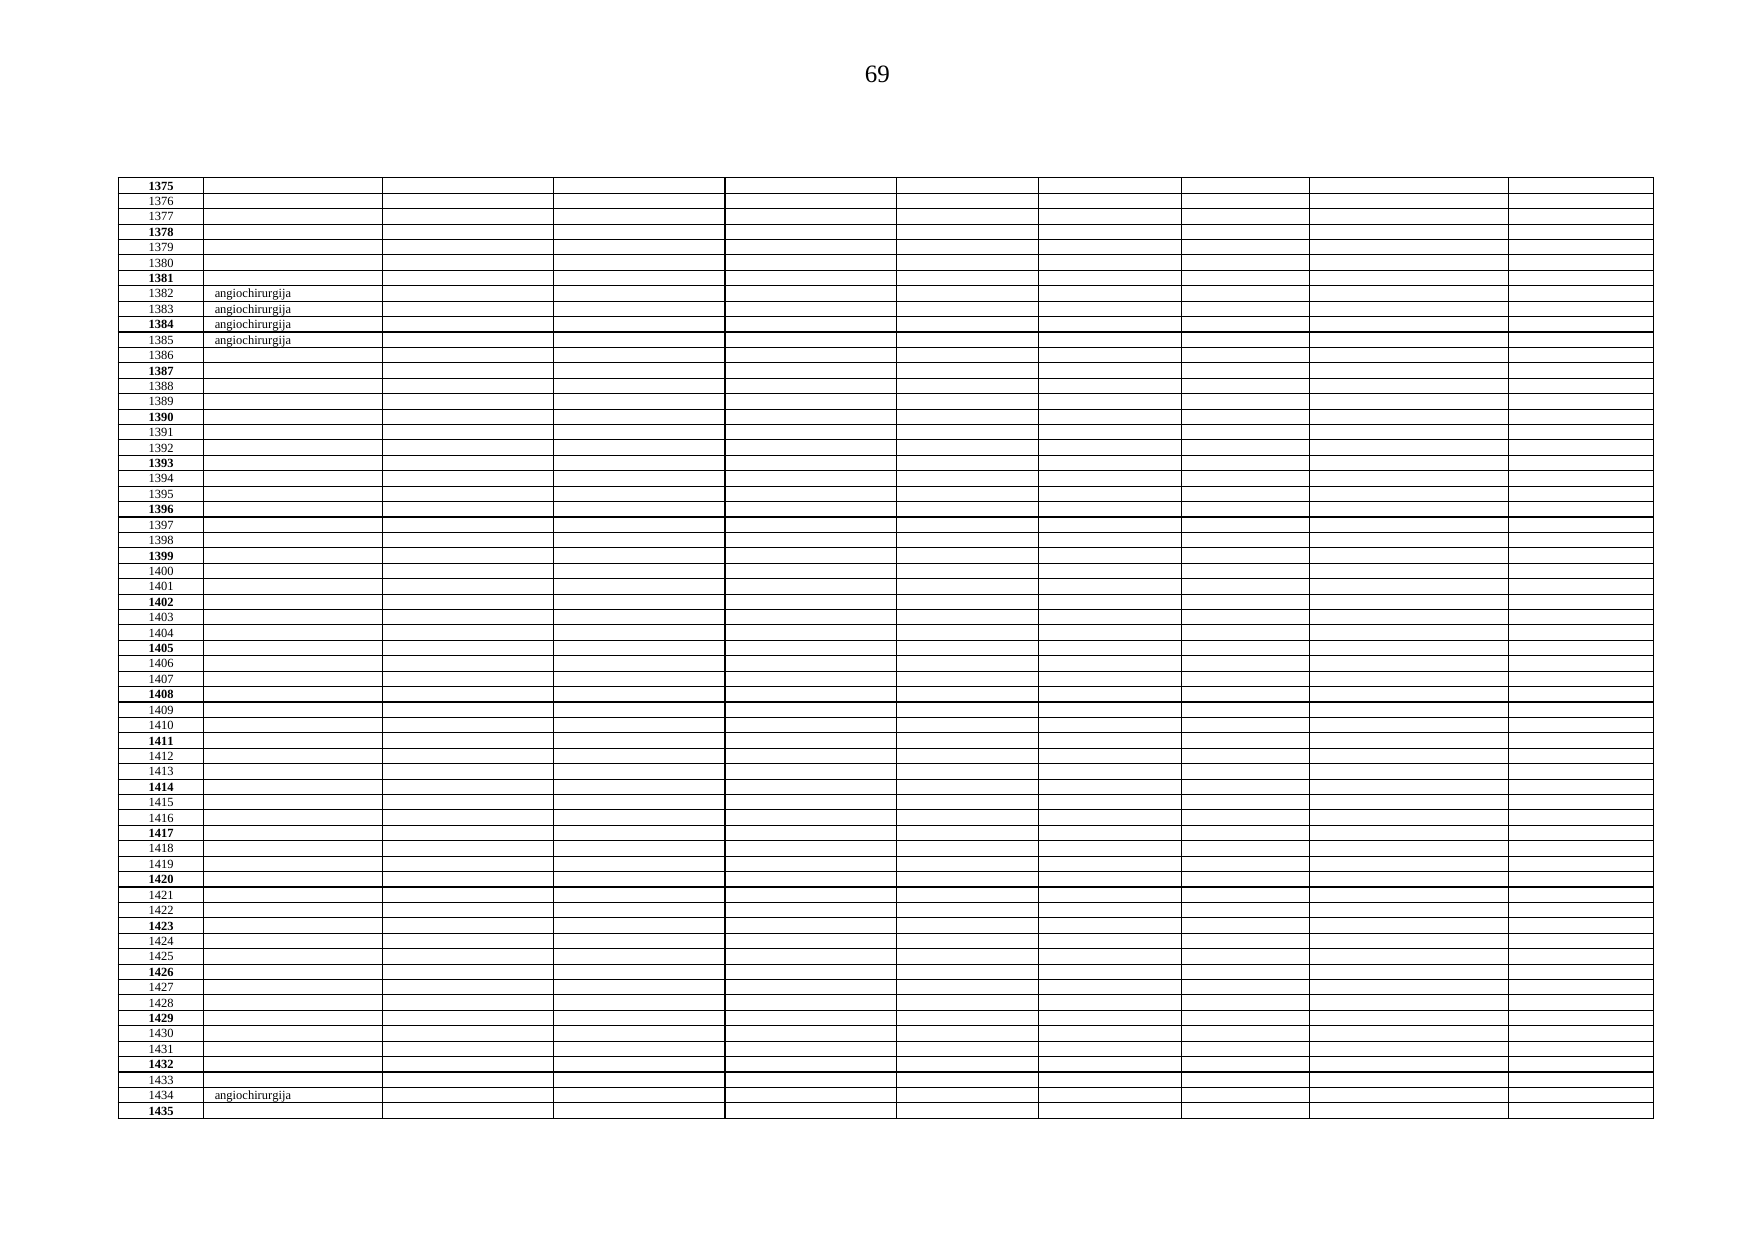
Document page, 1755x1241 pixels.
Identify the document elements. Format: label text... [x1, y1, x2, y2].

table_cell [383, 240, 553, 254]
table_cell [383, 471, 553, 486]
table_cell [204, 703, 382, 717]
table_cell [1182, 1057, 1309, 1071]
table_cell [1182, 425, 1309, 439]
table_cell [383, 363, 553, 378]
table_cell [1310, 579, 1508, 593]
table_cell [204, 518, 382, 532]
table_cell [897, 333, 1038, 347]
table_cell [897, 425, 1038, 439]
table_cell [383, 841, 553, 856]
table_cell [1039, 1026, 1181, 1041]
table_cell [1039, 687, 1181, 701]
table_cell [383, 687, 553, 701]
table_cell [383, 518, 553, 532]
table_cell [1509, 857, 1653, 871]
table_cell [897, 841, 1038, 856]
table_cell [383, 456, 553, 470]
table_cell [897, 1103, 1038, 1118]
table_cell [554, 394, 724, 408]
table_cell [1310, 286, 1508, 301]
table_cell [1039, 595, 1181, 609]
table_cell [897, 564, 1038, 578]
table_cell [204, 857, 382, 871]
table_cell [1310, 271, 1508, 285]
table_cell [1310, 1011, 1508, 1025]
table_cell [726, 980, 896, 994]
table_cell [1182, 379, 1309, 393]
table_cell [1039, 209, 1181, 223]
table_cell [383, 625, 553, 640]
table_cell [897, 348, 1038, 362]
table_cell [1182, 795, 1309, 809]
table_cell [1182, 888, 1309, 902]
table_cell [1182, 965, 1309, 979]
table_cell [897, 194, 1038, 208]
table_cell [1509, 225, 1653, 239]
table_cell [383, 255, 553, 270]
table_cell [1310, 749, 1508, 763]
table_cell 1399 [119, 548, 203, 563]
table_cell [726, 1088, 896, 1102]
table_cell [897, 718, 1038, 732]
table_cell 1380 [119, 255, 203, 270]
table_cell [726, 733, 896, 748]
table_cell [1509, 656, 1653, 671]
table_cell [1039, 841, 1181, 856]
table_cell [1509, 980, 1653, 994]
table_cell 1406 [119, 656, 203, 671]
table_cell [1182, 394, 1309, 408]
table_cell [554, 595, 724, 609]
table_cell [726, 286, 896, 301]
table_cell [1182, 502, 1309, 516]
table_cell [554, 502, 724, 516]
table_cell [1310, 548, 1508, 563]
table_cell [554, 533, 724, 547]
table_cell [204, 641, 382, 655]
table_cell [383, 872, 553, 886]
table_cell [1509, 1042, 1653, 1056]
table_cell 1407 [119, 672, 203, 686]
table_cell [1039, 1073, 1181, 1087]
table_cell [1310, 888, 1508, 902]
table_cell 1394 [119, 471, 203, 486]
table_cell 1408 [119, 687, 203, 701]
table_cell [1509, 872, 1653, 886]
table_cell [383, 1073, 553, 1087]
table_cell [204, 410, 382, 424]
table_cell [1310, 456, 1508, 470]
table_cell [897, 934, 1038, 948]
table_cell [554, 255, 724, 270]
table_cell [1509, 255, 1653, 270]
table_cell [1039, 178, 1181, 193]
table_cell [383, 733, 553, 748]
table_cell [383, 1088, 553, 1102]
table_cell [383, 980, 553, 994]
table_cell [726, 410, 896, 424]
table_cell [1310, 379, 1508, 393]
table_cell [897, 440, 1038, 455]
table_cell [1039, 980, 1181, 994]
table_cell [1310, 780, 1508, 794]
table_cell [554, 1073, 724, 1087]
table_cell 1404 [119, 625, 203, 640]
table_cell [1039, 826, 1181, 840]
table_cell [1509, 934, 1653, 948]
table_cell [1039, 857, 1181, 871]
table_cell [554, 733, 724, 748]
table_cell [1039, 302, 1181, 316]
table_cell [1039, 456, 1181, 470]
table_cell 1387 [119, 363, 203, 378]
table_cell [554, 363, 724, 378]
table_cell [1182, 780, 1309, 794]
table_cell [1182, 1026, 1309, 1041]
table_cell [897, 410, 1038, 424]
table_cell [1310, 857, 1508, 871]
table_cell [1182, 1011, 1309, 1025]
table_cell [204, 733, 382, 748]
table_cell [1509, 780, 1653, 794]
table_cell [897, 672, 1038, 686]
table_cell [897, 1073, 1038, 1087]
table_cell [1509, 1057, 1653, 1071]
table_cell [1039, 271, 1181, 285]
table_cell [1509, 348, 1653, 362]
table_cell [1310, 795, 1508, 809]
table_cell [1509, 903, 1653, 917]
table_cell [383, 703, 553, 717]
table_cell [897, 1057, 1038, 1071]
table_cell [1039, 240, 1181, 254]
table_cell [897, 548, 1038, 563]
table_cell [726, 564, 896, 578]
table_cell [1509, 410, 1653, 424]
table_cell [554, 764, 724, 778]
table_cell [897, 1042, 1038, 1056]
table_cell [1182, 1088, 1309, 1102]
table_cell [383, 440, 553, 455]
table_cell [1039, 410, 1181, 424]
table_cell [897, 826, 1038, 840]
table_cell [1182, 1103, 1309, 1118]
table_cell [554, 487, 724, 501]
table_cell [897, 271, 1038, 285]
table_cell [726, 749, 896, 763]
table_cell [726, 379, 896, 393]
table_cell 1419 [119, 857, 203, 871]
table_cell [1310, 764, 1508, 778]
table_cell [726, 841, 896, 856]
table_cell [554, 333, 724, 347]
table_cell [1310, 625, 1508, 640]
table_cell [1310, 178, 1508, 193]
table_cell [204, 363, 382, 378]
table_cell [1509, 240, 1653, 254]
table_cell [897, 965, 1038, 979]
table_cell [383, 826, 553, 840]
table_cell [1182, 826, 1309, 840]
table_cell [1310, 209, 1508, 223]
table_cell 1379 [119, 240, 203, 254]
table_cell [1509, 1088, 1653, 1102]
table_cell [383, 795, 553, 809]
table_cell [897, 857, 1038, 871]
table_cell [554, 471, 724, 486]
table_cell [1310, 240, 1508, 254]
table_cell [1310, 533, 1508, 547]
table_cell [1509, 564, 1653, 578]
table_cell [383, 610, 553, 624]
table_cell [1310, 980, 1508, 994]
table_cell [1182, 487, 1309, 501]
table_cell [383, 225, 553, 239]
table_cell 1420 [119, 872, 203, 886]
table_cell [1039, 333, 1181, 347]
table_cell [1182, 718, 1309, 732]
table_cell 1433 [119, 1073, 203, 1087]
table_cell [1509, 625, 1653, 640]
table_cell [1509, 286, 1653, 301]
table_cell 1432 [119, 1057, 203, 1071]
table_cell [204, 1042, 382, 1056]
table_cell [1509, 810, 1653, 825]
table_cell [1039, 810, 1181, 825]
table_cell [1509, 487, 1653, 501]
table_cell [726, 471, 896, 486]
table_cell [897, 225, 1038, 239]
table_cell [1509, 1103, 1653, 1118]
table_cell [1509, 456, 1653, 470]
table_cell [726, 1073, 896, 1087]
table_cell [204, 780, 382, 794]
table_cell 1400 [119, 564, 203, 578]
table_cell [554, 857, 724, 871]
table_cell [1039, 795, 1181, 809]
table_cell [1039, 394, 1181, 408]
table_cell [554, 918, 724, 933]
table_cell [1310, 317, 1508, 331]
table_cell [383, 918, 553, 933]
table_cell [1509, 795, 1653, 809]
table_cell [1039, 348, 1181, 362]
table_cell [1509, 918, 1653, 933]
table_cell 1393 [119, 456, 203, 470]
table_cell [204, 1103, 382, 1118]
table_cell [554, 1103, 724, 1118]
table_cell [726, 518, 896, 532]
table_cell [554, 641, 724, 655]
table_cell [1182, 995, 1309, 1010]
table_cell [897, 703, 1038, 717]
table_cell [897, 579, 1038, 593]
table_cell [1310, 949, 1508, 963]
table_cell [1509, 610, 1653, 624]
table_cell 1396 [119, 502, 203, 516]
table_cell [726, 595, 896, 609]
table_cell [383, 718, 553, 732]
table_cell [204, 749, 382, 763]
table_cell [204, 810, 382, 825]
table_cell [204, 456, 382, 470]
table_cell [1509, 764, 1653, 778]
table_cell [897, 749, 1038, 763]
table_cell [1310, 1103, 1508, 1118]
table_cell [1509, 949, 1653, 963]
table_cell [554, 888, 724, 902]
table_cell [897, 302, 1038, 316]
table_cell [204, 194, 382, 208]
table_cell 1409 [119, 703, 203, 717]
table_cell [204, 579, 382, 593]
table_cell [1182, 641, 1309, 655]
table_cell [1310, 1042, 1508, 1056]
table_cell [554, 271, 724, 285]
table_cell [1039, 471, 1181, 486]
table_cell [1509, 687, 1653, 701]
table_cell [204, 980, 382, 994]
table_cell [726, 1057, 896, 1071]
table_cell [383, 194, 553, 208]
table_cell [383, 1057, 553, 1071]
table_cell [1182, 949, 1309, 963]
table_cell [383, 995, 553, 1010]
table_cell [1182, 209, 1309, 223]
table_cell [1310, 518, 1508, 532]
table_cell [383, 1042, 553, 1056]
table_cell [897, 317, 1038, 331]
table_cell [554, 225, 724, 239]
table_cell 1401 [119, 579, 203, 593]
table_cell [204, 440, 382, 455]
table_cell [554, 965, 724, 979]
table_cell 1402 [119, 595, 203, 609]
table_cell [1039, 225, 1181, 239]
table_cell [204, 934, 382, 948]
table_cell 1383 [119, 302, 203, 316]
table_cell [1509, 1011, 1653, 1025]
table_cell [726, 363, 896, 378]
table_cell [204, 225, 382, 239]
table_cell [204, 610, 382, 624]
table_cell [726, 440, 896, 455]
table_cell [1182, 579, 1309, 593]
table_cell [897, 641, 1038, 655]
table_cell 1422 [119, 903, 203, 917]
table_cell [1039, 363, 1181, 378]
table_cell [204, 826, 382, 840]
table_cell [726, 579, 896, 593]
table_cell [1509, 718, 1653, 732]
table_cell [897, 487, 1038, 501]
table_cell [726, 641, 896, 655]
table_cell [204, 240, 382, 254]
table_cell 1417 [119, 826, 203, 840]
table_cell [897, 502, 1038, 516]
table_cell [1039, 564, 1181, 578]
table_cell [554, 1042, 724, 1056]
table_cell 1389 [119, 394, 203, 408]
table_cell [726, 1011, 896, 1025]
table_cell [1182, 225, 1309, 239]
table_cell [1310, 733, 1508, 748]
table_cell 1385 [119, 333, 203, 347]
table_cell [1039, 518, 1181, 532]
table_cell [897, 595, 1038, 609]
table_cell [1310, 718, 1508, 732]
table_cell [897, 394, 1038, 408]
table_cell [726, 703, 896, 717]
table_cell [897, 733, 1038, 748]
table_cell 1427 [119, 980, 203, 994]
table_cell [1182, 656, 1309, 671]
table_cell 1425 [119, 949, 203, 963]
table_cell [1182, 240, 1309, 254]
table_cell [383, 888, 553, 902]
table_cell [204, 1026, 382, 1041]
table_cell [726, 903, 896, 917]
table_cell [897, 625, 1038, 640]
table_cell [1039, 379, 1181, 393]
table_cell [1509, 440, 1653, 455]
table_cell [1039, 733, 1181, 748]
table_cell 1416 [119, 810, 203, 825]
table_cell [1509, 1026, 1653, 1041]
table_cell [1039, 502, 1181, 516]
table_cell [726, 548, 896, 563]
table_cell [1039, 1057, 1181, 1071]
table_cell [1310, 1073, 1508, 1087]
table_cell 1424 [119, 934, 203, 948]
table_cell [383, 533, 553, 547]
table_cell [1509, 518, 1653, 532]
table_cell [1182, 564, 1309, 578]
table_cell [383, 209, 553, 223]
table_cell [1182, 703, 1309, 717]
table_cell [554, 1057, 724, 1071]
table_cell 1395 [119, 487, 203, 501]
table_cell [554, 410, 724, 424]
table_cell [1310, 1057, 1508, 1071]
table_cell [1182, 548, 1309, 563]
table_cell [383, 1103, 553, 1118]
table_cell [1509, 641, 1653, 655]
table_cell [726, 872, 896, 886]
table_cell [1182, 733, 1309, 748]
table_cell [897, 918, 1038, 933]
table_cell [1509, 302, 1653, 316]
table_cell [726, 965, 896, 979]
table_cell [383, 656, 553, 671]
table_cell 1386 [119, 348, 203, 362]
table_cell [726, 888, 896, 902]
table_cell 1412 [119, 749, 203, 763]
table_cell [204, 872, 382, 886]
table_cell [1182, 918, 1309, 933]
table_cell [1039, 672, 1181, 686]
table_cell [897, 610, 1038, 624]
table_cell [726, 302, 896, 316]
table_cell 1431 [119, 1042, 203, 1056]
table_cell [1509, 672, 1653, 686]
table_cell [554, 672, 724, 686]
table_cell [1310, 903, 1508, 917]
table_cell [1182, 749, 1309, 763]
table_cell 1428 [119, 995, 203, 1010]
table_cell [897, 949, 1038, 963]
table_cell [204, 918, 382, 933]
table_cell [1039, 487, 1181, 501]
table_cell [1310, 394, 1508, 408]
table_cell [726, 502, 896, 516]
table_cell [1039, 625, 1181, 640]
table_cell [1182, 410, 1309, 424]
table_cell [1039, 1011, 1181, 1025]
table_cell [1182, 1073, 1309, 1087]
table_cell [1182, 672, 1309, 686]
table_cell [1310, 425, 1508, 439]
table_cell [897, 178, 1038, 193]
table_cell [1182, 348, 1309, 362]
table_cell [897, 888, 1038, 902]
table_cell [1310, 965, 1508, 979]
table_cell [204, 271, 382, 285]
table_cell 1378 [119, 225, 203, 239]
table_cell [383, 487, 553, 501]
table_cell [204, 1057, 382, 1071]
table_cell [726, 487, 896, 501]
table_cell [897, 471, 1038, 486]
table_cell [1039, 780, 1181, 794]
table_cell [897, 1011, 1038, 1025]
table_cell 1434 [119, 1088, 203, 1102]
table_cell [1509, 965, 1653, 979]
table_cell 1392 [119, 440, 203, 455]
table_cell 1376 [119, 194, 203, 208]
table_cell [726, 240, 896, 254]
table_cell [554, 440, 724, 455]
table_cell [1182, 872, 1309, 886]
table_cell 1430 [119, 1026, 203, 1041]
table_cell [726, 225, 896, 239]
table_cell [1509, 595, 1653, 609]
table_cell [1509, 194, 1653, 208]
table_cell [383, 317, 553, 331]
table_cell [1310, 672, 1508, 686]
table_cell [554, 995, 724, 1010]
table_cell [1310, 872, 1508, 886]
table_cell [1182, 302, 1309, 316]
table_cell [204, 841, 382, 856]
table_cell [1310, 703, 1508, 717]
table_cell [897, 533, 1038, 547]
table_cell [1509, 703, 1653, 717]
table_cell [554, 1011, 724, 1025]
table_cell [1310, 471, 1508, 486]
table_cell [554, 872, 724, 886]
table_cell [1182, 178, 1309, 193]
table_cell angiochirurgija [204, 317, 382, 331]
table_cell angiochirurgija [204, 286, 382, 301]
table_cell [204, 502, 382, 516]
table_cell [1039, 548, 1181, 563]
table_cell [204, 595, 382, 609]
table_cell [1039, 440, 1181, 455]
table_cell [383, 579, 553, 593]
table_cell [1182, 363, 1309, 378]
table_cell [726, 317, 896, 331]
table_cell [1039, 1088, 1181, 1102]
table_cell 1423 [119, 918, 203, 933]
table_cell [383, 672, 553, 686]
table_cell [204, 888, 382, 902]
table_cell [383, 780, 553, 794]
table_cell [897, 764, 1038, 778]
table_cell [1182, 934, 1309, 948]
table_cell [204, 425, 382, 439]
table_cell [726, 610, 896, 624]
table_cell [1182, 518, 1309, 532]
table_cell [204, 379, 382, 393]
table_cell [204, 625, 382, 640]
table_cell [1310, 641, 1508, 655]
table_cell angiochirurgija [204, 1088, 382, 1102]
table_cell [1182, 903, 1309, 917]
table_cell [204, 949, 382, 963]
table_cell [554, 286, 724, 301]
table_cell [897, 363, 1038, 378]
table_cell [204, 903, 382, 917]
table_cell [554, 826, 724, 840]
table_cell [1182, 687, 1309, 701]
table_cell [726, 625, 896, 640]
table_cell 1382 [119, 286, 203, 301]
table_cell [204, 471, 382, 486]
table_cell [1509, 271, 1653, 285]
table_cell [204, 255, 382, 270]
table_cell [726, 934, 896, 948]
table_cell [1182, 471, 1309, 486]
table_cell [204, 564, 382, 578]
table_cell [726, 178, 896, 193]
table_cell [1509, 733, 1653, 748]
table_cell [726, 348, 896, 362]
table_cell [554, 610, 724, 624]
table_cell [1182, 317, 1309, 331]
table_cell [554, 240, 724, 254]
table_cell [1310, 841, 1508, 856]
table_cell [383, 857, 553, 871]
table_cell [383, 548, 553, 563]
table_cell [554, 579, 724, 593]
table_cell [383, 764, 553, 778]
table_cell [726, 1026, 896, 1041]
table_cell [383, 302, 553, 316]
table_cell [1509, 425, 1653, 439]
table_cell [1310, 194, 1508, 208]
table_cell [554, 1088, 724, 1102]
table_cell [554, 518, 724, 532]
table_cell [383, 1026, 553, 1041]
table_cell [1509, 841, 1653, 856]
table_cell [1039, 317, 1181, 331]
table_cell [204, 209, 382, 223]
table_cell angiochirurgija [204, 302, 382, 316]
table_cell [1182, 857, 1309, 871]
table_cell [1039, 965, 1181, 979]
table_cell [726, 687, 896, 701]
table_cell [1182, 286, 1309, 301]
table_cell [554, 178, 724, 193]
table_cell [726, 1042, 896, 1056]
table_cell [897, 518, 1038, 532]
table_cell [204, 795, 382, 809]
table_cell [1310, 410, 1508, 424]
table_cell [383, 641, 553, 655]
table_cell [1310, 918, 1508, 933]
table_cell [1039, 255, 1181, 270]
table_cell [554, 379, 724, 393]
table_cell [204, 965, 382, 979]
table_cell [554, 625, 724, 640]
table_cell 1415 [119, 795, 203, 809]
table_cell [726, 333, 896, 347]
table_cell [383, 286, 553, 301]
table_cell [1182, 271, 1309, 285]
table_cell [383, 379, 553, 393]
table_cell [1182, 841, 1309, 856]
table_cell [1310, 810, 1508, 825]
table_cell [1310, 934, 1508, 948]
table_cell [204, 656, 382, 671]
table_cell [554, 949, 724, 963]
table_cell [1039, 888, 1181, 902]
table_cell [1182, 610, 1309, 624]
table_cell [554, 687, 724, 701]
table_cell [897, 255, 1038, 270]
table_cell [897, 980, 1038, 994]
table_cell 1429 [119, 1011, 203, 1025]
table_cell [1182, 764, 1309, 778]
table_cell [897, 656, 1038, 671]
table_cell 1414 [119, 780, 203, 794]
table_cell [204, 178, 382, 193]
table_cell [1039, 579, 1181, 593]
table_cell [554, 348, 724, 362]
table_cell [897, 810, 1038, 825]
table_cell [1039, 995, 1181, 1010]
table_cell [726, 764, 896, 778]
table_cell [726, 672, 896, 686]
table_cell [204, 718, 382, 732]
table_cell [554, 656, 724, 671]
table_cell [554, 903, 724, 917]
table_cell [1509, 995, 1653, 1010]
table_cell [383, 502, 553, 516]
table_cell [383, 348, 553, 362]
table_cell [1182, 1042, 1309, 1056]
table_cell [554, 548, 724, 563]
table_cell [1509, 471, 1653, 486]
table_cell [1039, 641, 1181, 655]
table_cell [554, 564, 724, 578]
table_cell [726, 456, 896, 470]
table_cell [383, 394, 553, 408]
table_cell [726, 656, 896, 671]
table_cell [554, 703, 724, 717]
table_cell [383, 333, 553, 347]
table_cell [1509, 333, 1653, 347]
table_cell [383, 564, 553, 578]
table_cell [1310, 687, 1508, 701]
table_cell [1039, 934, 1181, 948]
table_cell [726, 826, 896, 840]
table_cell [383, 965, 553, 979]
table_cell [1310, 225, 1508, 239]
table_cell [554, 810, 724, 825]
table_cell 1391 [119, 425, 203, 439]
table_cell [554, 841, 724, 856]
table_cell [897, 379, 1038, 393]
table_cell [726, 255, 896, 270]
table_cell [1310, 610, 1508, 624]
table_cell 1398 [119, 533, 203, 547]
table_cell 1421 [119, 888, 203, 902]
table_cell [726, 194, 896, 208]
table_cell [1039, 610, 1181, 624]
table_cell [554, 302, 724, 316]
table_cell [1310, 255, 1508, 270]
table_cell [204, 533, 382, 547]
table_cell 1403 [119, 610, 203, 624]
table_cell [726, 795, 896, 809]
table_cell [1039, 194, 1181, 208]
table_cell [1039, 764, 1181, 778]
table_cell [726, 949, 896, 963]
table_cell [554, 795, 724, 809]
table_cell [1182, 810, 1309, 825]
table_cell [1039, 918, 1181, 933]
table_cell [1182, 533, 1309, 547]
table_cell [383, 949, 553, 963]
table_cell [204, 487, 382, 501]
table_cell [726, 995, 896, 1010]
table_cell [204, 394, 382, 408]
table_cell [1182, 194, 1309, 208]
table_cell 1410 [119, 718, 203, 732]
table_cell [1039, 1042, 1181, 1056]
table_cell [726, 857, 896, 871]
table_cell [1182, 255, 1309, 270]
table_cell [1310, 333, 1508, 347]
table_cell [554, 209, 724, 223]
table_cell [554, 980, 724, 994]
table_cell [1310, 1026, 1508, 1041]
table_cell [1509, 548, 1653, 563]
table_cell [554, 317, 724, 331]
table_cell [1509, 379, 1653, 393]
table_cell [554, 1026, 724, 1041]
table_cell [383, 425, 553, 439]
table_cell [1509, 533, 1653, 547]
table_cell 1426 [119, 965, 203, 979]
table_cell [726, 533, 896, 547]
table_cell [554, 718, 724, 732]
table_cell [1509, 502, 1653, 516]
table_cell 1418 [119, 841, 203, 856]
table_cell [554, 425, 724, 439]
table_cell [1039, 425, 1181, 439]
table_cell [1509, 363, 1653, 378]
table_cell 1375 [119, 178, 203, 193]
table_cell [383, 810, 553, 825]
table_cell 1435 [119, 1103, 203, 1118]
table_cell [1509, 826, 1653, 840]
table_cell [897, 995, 1038, 1010]
table_cell [1039, 749, 1181, 763]
table_cell [1310, 826, 1508, 840]
table_cell [897, 687, 1038, 701]
table_cell 1413 [119, 764, 203, 778]
table_cell [383, 903, 553, 917]
table_cell [383, 595, 553, 609]
table_cell [1509, 888, 1653, 902]
table_cell [897, 1026, 1038, 1041]
table_cell [726, 780, 896, 794]
table_cell [1039, 703, 1181, 717]
table_cell [726, 271, 896, 285]
table_cell [726, 810, 896, 825]
table_cell [383, 1011, 553, 1025]
table_cell [204, 672, 382, 686]
table_cell [726, 425, 896, 439]
table_cell [204, 995, 382, 1010]
table_cell [897, 456, 1038, 470]
table_cell [1039, 656, 1181, 671]
table_cell 1388 [119, 379, 203, 393]
table_cell [897, 1088, 1038, 1102]
table_cell [554, 749, 724, 763]
table_cell [897, 240, 1038, 254]
table_cell [1039, 903, 1181, 917]
table_cell [1509, 1073, 1653, 1087]
table_cell [1182, 595, 1309, 609]
table_cell 1411 [119, 733, 203, 748]
table_cell [1310, 440, 1508, 455]
table_cell [1310, 564, 1508, 578]
table_cell [1039, 286, 1181, 301]
table_cell [897, 795, 1038, 809]
table_cell [726, 394, 896, 408]
table_cell 1384 [119, 317, 203, 331]
table_cell [1310, 487, 1508, 501]
table_cell [1182, 333, 1309, 347]
table_cell [1182, 456, 1309, 470]
table_cell [726, 209, 896, 223]
table_cell [1310, 656, 1508, 671]
table_cell [1039, 533, 1181, 547]
table_cell [897, 286, 1038, 301]
table_cell [1182, 440, 1309, 455]
table_cell 1397 [119, 518, 203, 532]
table_cell [204, 687, 382, 701]
table_cell [726, 1103, 896, 1118]
table_cell [897, 780, 1038, 794]
table_cell [204, 1073, 382, 1087]
table_cell [1509, 178, 1653, 193]
table_cell [383, 178, 553, 193]
table_cell [1039, 1103, 1181, 1118]
table_cell [726, 918, 896, 933]
table_cell [204, 348, 382, 362]
table_cell [1310, 1088, 1508, 1102]
table_cell [1310, 302, 1508, 316]
table_cell [1310, 995, 1508, 1010]
table_cell [383, 749, 553, 763]
table_cell [1509, 579, 1653, 593]
table_cell [554, 780, 724, 794]
table_cell [726, 718, 896, 732]
table_cell angiochirurgija [204, 333, 382, 347]
table_cell [897, 872, 1038, 886]
table_cell [1182, 625, 1309, 640]
table_cell [383, 410, 553, 424]
table_cell 1381 [119, 271, 203, 285]
table_cell [1509, 394, 1653, 408]
table_cell [554, 934, 724, 948]
table_cell 1377 [119, 209, 203, 223]
table_cell [204, 1011, 382, 1025]
table_cell [204, 764, 382, 778]
table_cell [897, 209, 1038, 223]
table_cell [383, 934, 553, 948]
table_cell [1509, 749, 1653, 763]
table_cell [554, 456, 724, 470]
table_cell 1390 [119, 410, 203, 424]
table_cell [1182, 980, 1309, 994]
table_cell [1310, 595, 1508, 609]
table_cell [383, 271, 553, 285]
table_cell [1039, 872, 1181, 886]
table_cell [1310, 363, 1508, 378]
table_cell [1509, 209, 1653, 223]
table_cell [1039, 949, 1181, 963]
table_cell [554, 194, 724, 208]
table_cell [204, 548, 382, 563]
table_cell [1310, 348, 1508, 362]
table_cell 1405 [119, 641, 203, 655]
table_cell [897, 903, 1038, 917]
table_cell [1509, 317, 1653, 331]
table_cell [1310, 502, 1508, 516]
table_cell [1039, 718, 1181, 732]
